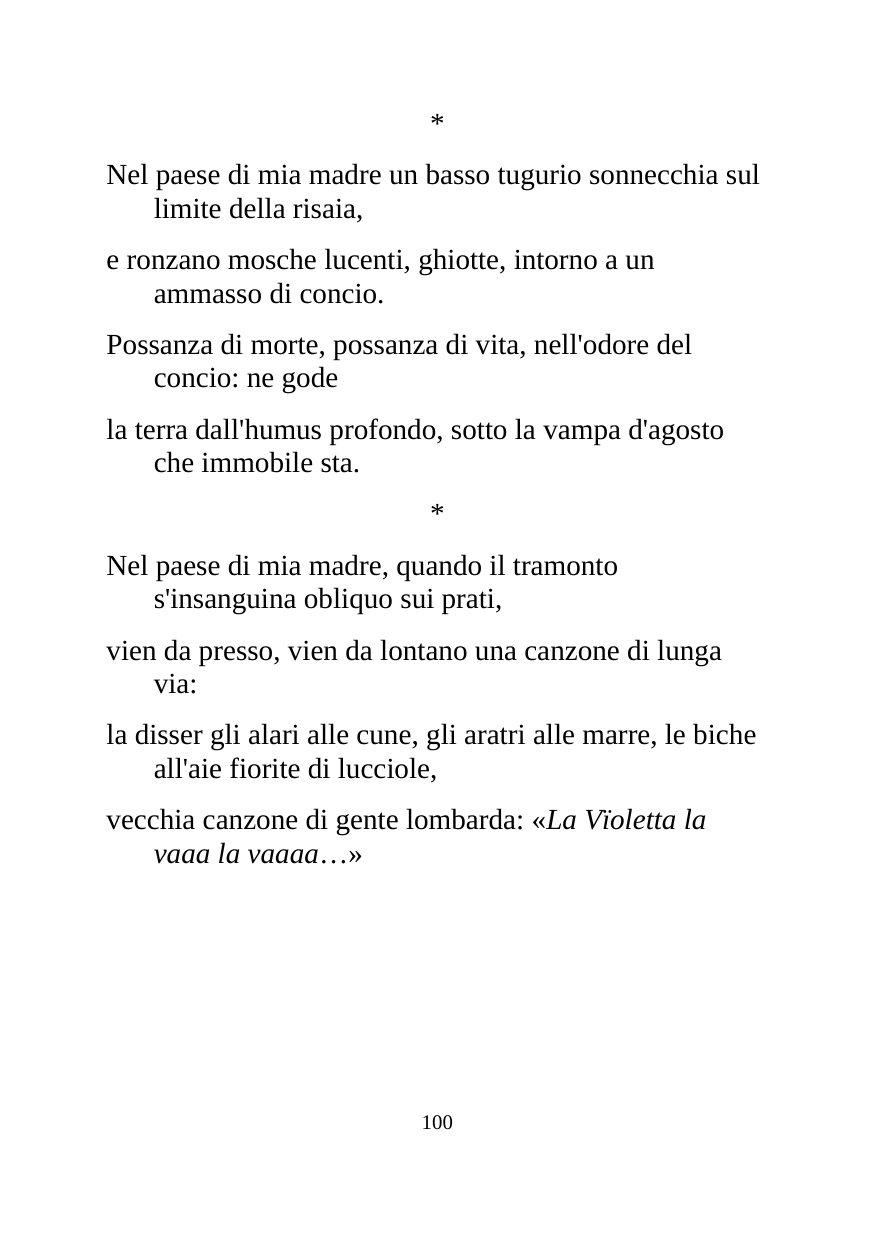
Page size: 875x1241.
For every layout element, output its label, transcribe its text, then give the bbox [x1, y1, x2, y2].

text vien da presso, vien da lontano una canzone di lunga via: [106, 633, 768, 700]
text la terra dall'humus profondo, sotto la vampa d'agosto che immobile sta. [106, 412, 768, 479]
text e ronzano mosche lucenti, ghiotte, intorno a un ammasso di concio. [106, 242, 768, 309]
text * [106, 106, 768, 140]
text la disser gli alari alle cune, gli aratri alle marre, le biche all'aie fiorite di lucciole, [106, 717, 768, 784]
text Possanza di morte, possanza di vita, nell'odore del concio: ne gode [106, 327, 768, 394]
text * [106, 497, 768, 530]
text vecchia canzone di gente lombarda: «La Vïoletta la vaaa la vaaaa…» [106, 802, 768, 869]
text Nel paese di mia madre un basso tugurio sonnecchia sul limite della risaia, [106, 157, 768, 224]
text Nel paese di mia madre, quando il tramonto s'insanguina obliquo sui prati, [106, 548, 768, 615]
